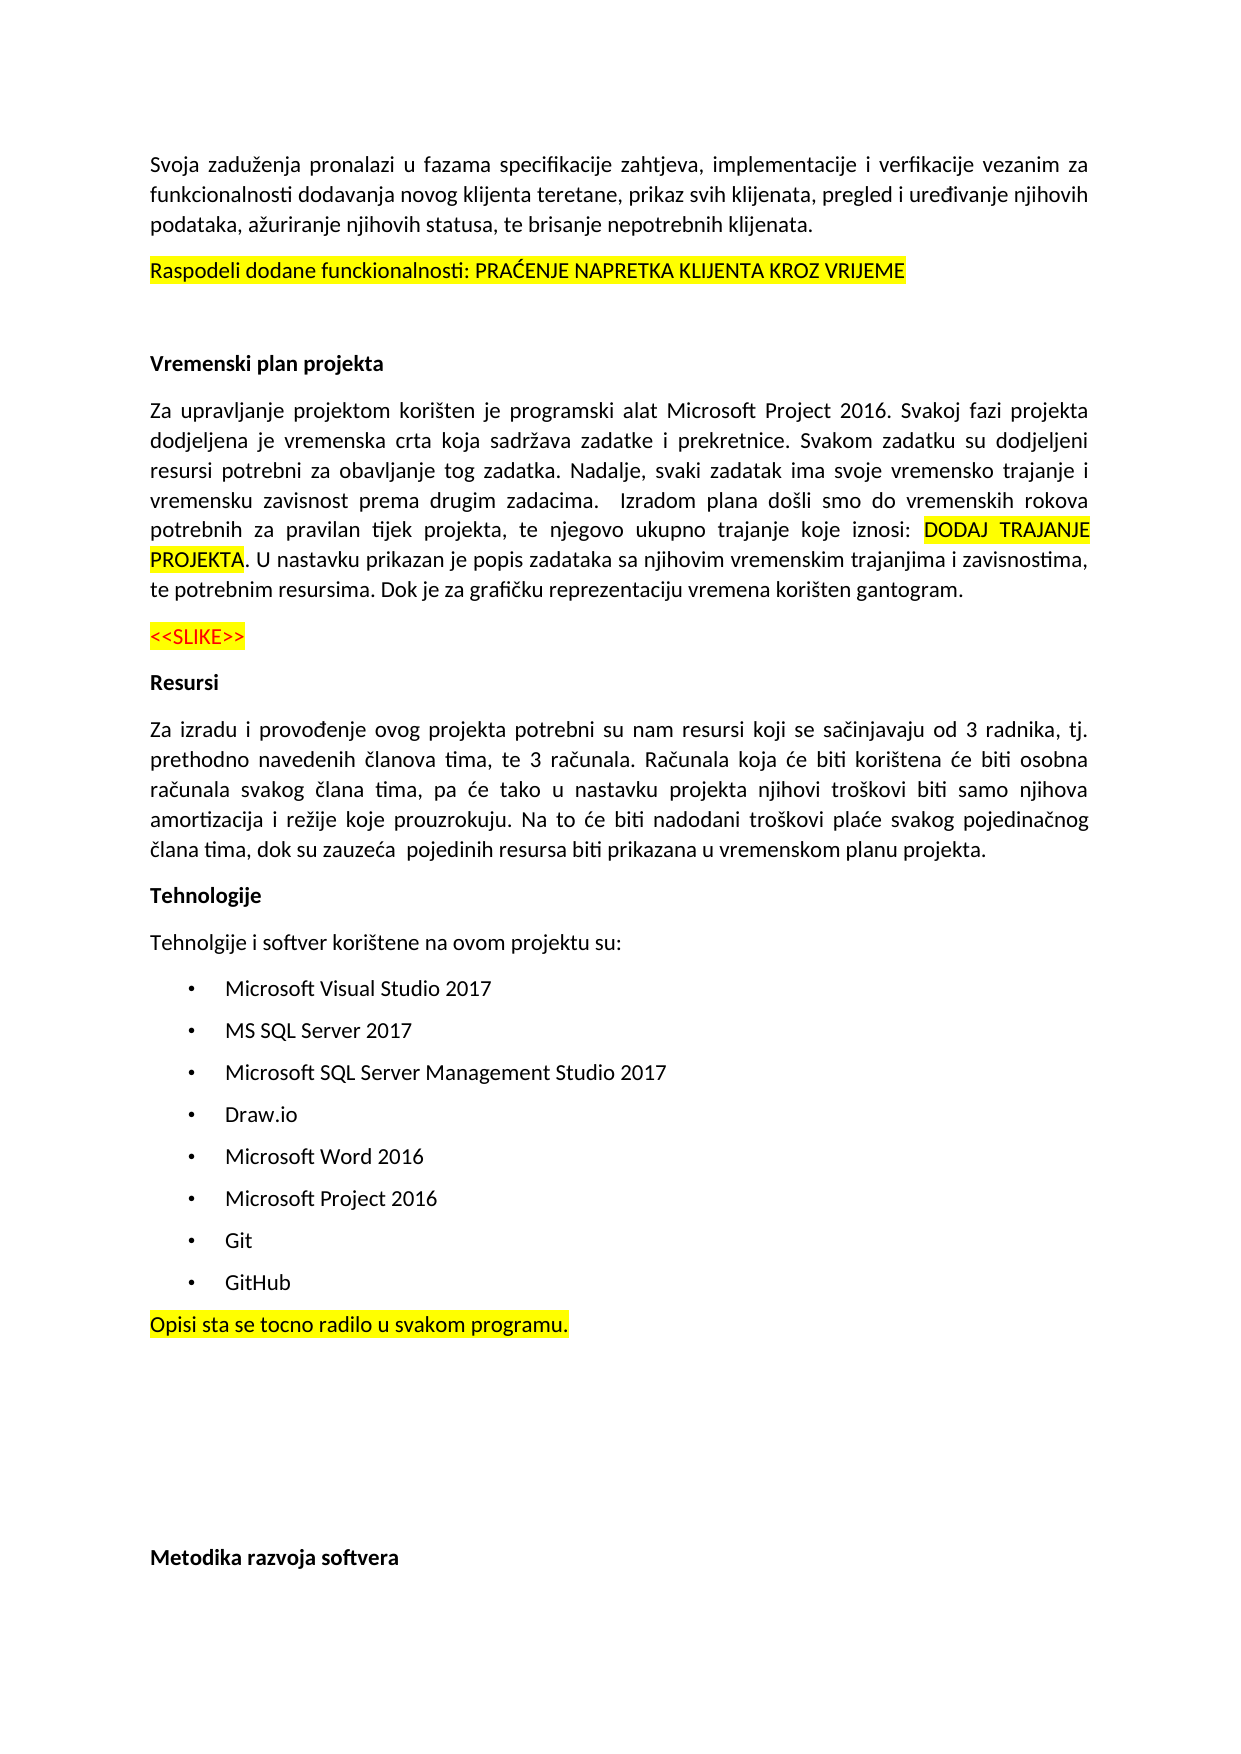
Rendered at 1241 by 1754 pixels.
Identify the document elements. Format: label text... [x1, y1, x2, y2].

text Za izradu i provođenje ovog projekta potrebni su nam resursi koji se sačinjavaju od 3 radnika, tj. prethodno navedenih članova tima, te 3 računala. Računala koja će biti korištena će biti osobna računala svakog člana tima, pa će tako u nastavku projekta njihovi troškovi biti samo njihova amortizacija i režije koje prouzrokuju. Na to će biti nadodani troškovi plaće svakog pojedinačnog člana tima, dok su zauzeća pojedinih resursa biti prikazana u vremenskom planu projekta. [150, 715, 1090, 863]
list Microsoft Word 2016 [187, 1142, 1090, 1170]
text Svoja zaduženja pronalazi u fazama specifikacije zahtjeva, implementacije i verfikacije vezanim za funkcionalnosti dodavanja novog klijenta teretane, prikaz svih klijenata, pregled i uređivanje njihovih podataka, ažuriranje njihovih statusa, te brisanje nepotrebnih klijenata. [150, 150, 1090, 238]
text Tehnolgije i softver korištene na ovom projektu su: [150, 928, 1090, 956]
list Microsoft SQL Server Management Studio 2017 [187, 1058, 1090, 1086]
text Raspodeli dodane funckionalnosti: PRAĆENJE NAPRETKA KLIJENTA KROZ VRIJEME [150, 256, 1090, 284]
text Za upravljanje projektom korišten je programski alat Microsoft Project 2016. Svakoj fazi projekta dodjeljena je vremenska crta koja sadržava zadatke i prekretnice. Svakom zadatku su dodjeljeni resursi potrebni za obavljanje tog zadatka. Nadalje, svaki zadatak ima svoje vremensko trajanje i vremensku zavisnost prema drugim zadacima. Izradom plana došli smo do vremenskih rokova potrebnih za pravilan tijek projekta, te njegovo ukupno trajanje koje iznosi: DODAJ TRAJANJE PROJEKTA. U nastavku prikazan je popis zadataka sa njihovim vremenskim trajanjima i zavisnostima, te potrebnim resursima. Dok je za grafičku reprezentaciju vremena korišten gantogram. [150, 396, 1090, 603]
text Resursi [150, 668, 1090, 697]
list GitHub [187, 1268, 1090, 1296]
list Microsoft Project 2016 [187, 1184, 1090, 1212]
text Tehnologije [150, 881, 1090, 909]
list MS SQL Server 2017 [187, 1016, 1090, 1044]
text Metodika razvoja softvera [150, 1543, 1090, 1571]
text Opisi sta se tocno radilo u svakom programu. [150, 1310, 1090, 1338]
text <<SLIKE>> [150, 622, 1090, 650]
text Vremenski plan projekta [150, 349, 1090, 377]
list Microsoft Visual Studio 2017 [187, 974, 1090, 1002]
list Git [187, 1226, 1090, 1254]
list Draw.io [187, 1100, 1090, 1128]
